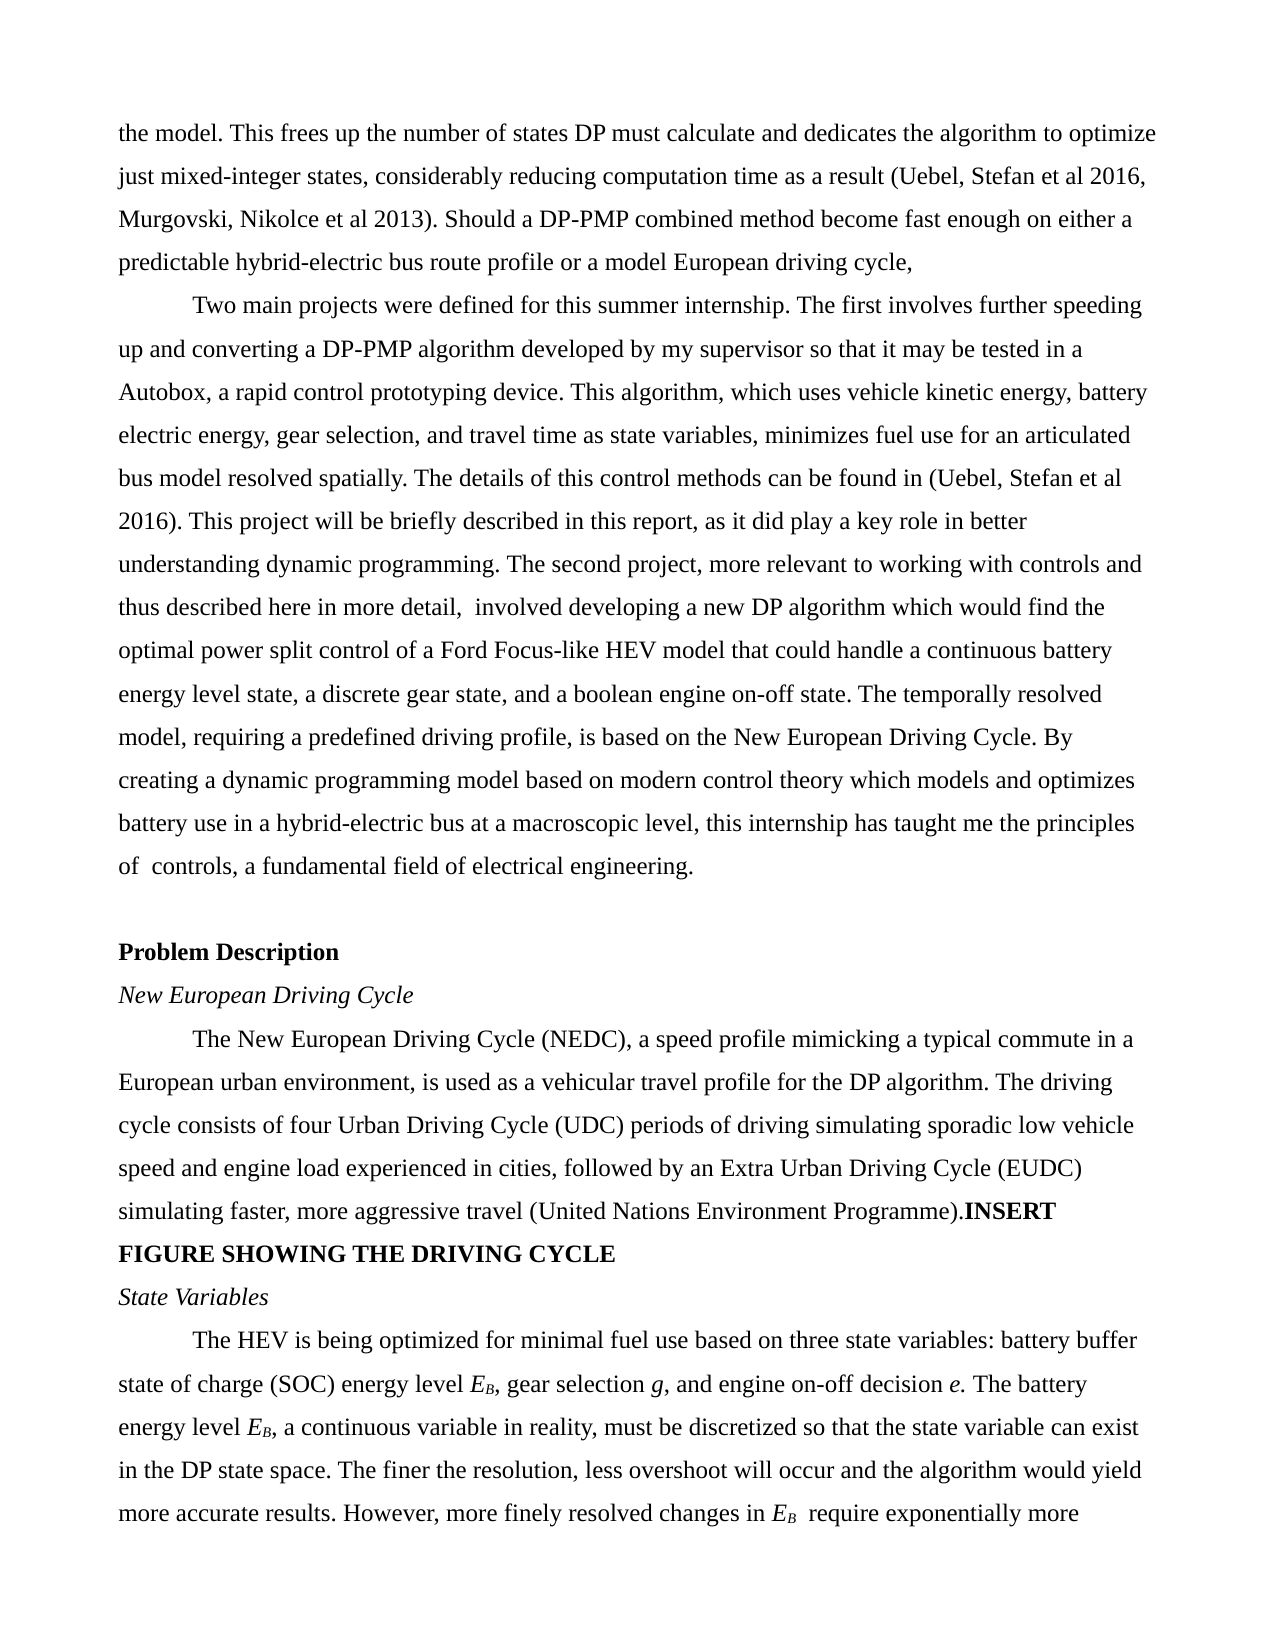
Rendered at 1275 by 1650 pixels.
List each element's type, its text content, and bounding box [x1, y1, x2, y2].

text State Variables [118, 1282, 1157, 1311]
text Problem Description [118, 937, 1157, 966]
text Two main projects were defined for this summer internship. The first involves further speeding up and converting a DP-PMP algorithm developed by my supervisor so that it may be tested in a Autobox, a rapid control prototyping device. This algorithm, which uses vehicle kinetic energy, battery electric energy, gear selection, and travel time as state variables, minimizes fuel use for an articulated bus model resolved spatially. The details of this control methods can be found in (Uebel, Stefan et al 2016). This project will be briefly described in this report, as it did play a key role in better understanding dynamic programming. The second project, more relevant to working with controls and thus described here in more detail, involved developing a new DP algorithm which would find the optimal power split control of a Ford Focus-like HEV model that could handle a continuous battery energy level state, a discrete gear state, and a boolean engine on-off state. The temporally resolved model, requiring a predefined driving profile, is based on the New European Driving Cycle. By creating a dynamic programming model based on modern control theory which models and optimizes battery use in a hybrid-electric bus at a macroscopic level, this internship has taught me the principles of controls, a fundamental field of electrical engineering. [118, 291, 1157, 880]
text New European Driving Cycle [118, 981, 1157, 1009]
text The HEV is being optimized for minimal fuel use based on three state variables: battery buffer state of charge (SOC) energy level EB, gear selection g, and engine on-off decision e. The battery energy level EB, a continuous variable in reality, must be discretized so that the state variable can exist in the DP state space. The finer the resolution, less overshoot will occur and the algorithm would yield more accurate results. However, more finely resolved changes in EB require exponentially more [118, 1326, 1157, 1527]
text The New European Driving Cycle (NEDC), a speed profile mimicking a typical commute in a European urban environment, is used as a vehicular travel profile for the DP algorithm. The driving cycle consists of four Urban Driving Cycle (UDC) periods of driving simulating sporadic low vehicle speed and engine load experienced in cities, followed by an Extra Urban Driving Cycle (EUDC) simulating faster, more aggressive travel (United Nations Environment Programme).INSERT FIGURE SHOWING THE DRIVING CYCLE [118, 1024, 1157, 1268]
text the model. This frees up the number of states DP must calculate and dedicates the algorithm to optimize just mixed-integer states, considerably reducing computation time as a result (Uebel, Stefan et al 2016, Murgovski, Nikolce et al 2013). Should a DP-PMP combined method become fast enough on either a predictable hybrid-electric bus route profile or a model European driving cycle, [118, 118, 1157, 276]
